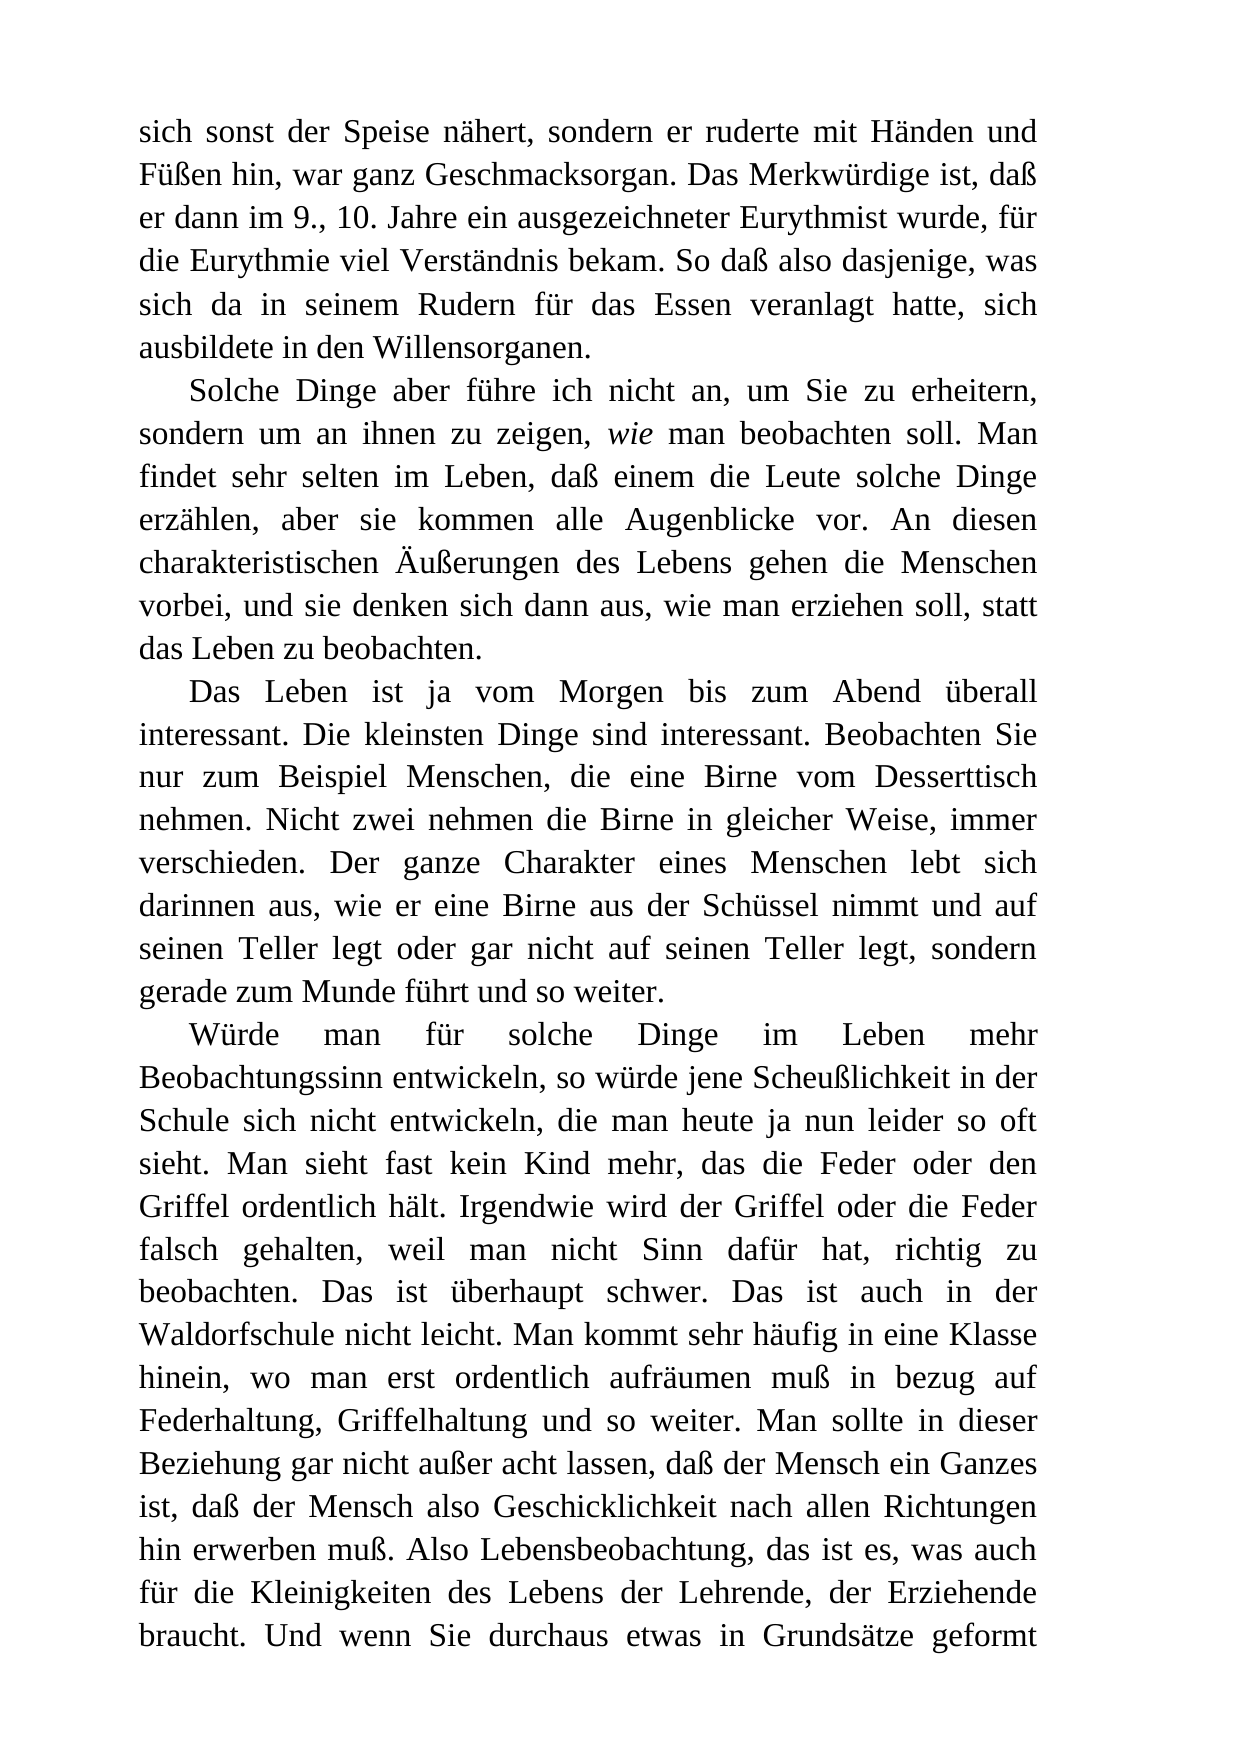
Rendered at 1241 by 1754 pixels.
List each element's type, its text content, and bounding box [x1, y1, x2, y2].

text Das Leben ist ja vom Morgen bis zum Abend überall interessant. Die kleinsten Dinge sind interessant. Beobachten Sie nur zum Beispiel Menschen, die eine Birne vom Desserttisch nehmen. Nicht zwei nehmen die Birne in gleicher Weise, immer verschieden. Der ganze Charakter eines Menschen lebt sich darinnen aus, wie er eine Birne aus der Schüssel nimmt und auf seinen Teller legt oder gar nicht auf seinen Teller legt, sondern gerade zum Munde führt und so weiter. [139, 671, 1038, 1009]
text Solche Dinge aber führe ich nicht an, um Sie zu erheitern, sondern um an ihnen zu zeigen, wie man beobachten soll. Man findet sehr selten im Leben, daß einem die Leute solche Dinge erzählen, aber sie kommen alle Augenblicke vor. An diesen charakteristischen Äußerungen des Lebens gehen die Menschen vorbei, und sie denken sich dann aus, wie man erziehen soll, statt das Leben zu beobachten. [139, 370, 1038, 666]
text Würde man für solche Dinge im Leben mehr Beobachtungssinn entwickeln, so würde jene Scheußlichkeit in der Schule sich nicht entwickeln, die man heute ja nun leider so oft sieht. Man sieht fast kein Kind mehr, das die Feder oder den Griffel ordentlich hält. Irgendwie wird der Griffel oder die Feder falsch gehalten, weil man nicht Sinn dafür hat, richtig zu beobachten. Das ist überhaupt schwer. Das ist auch in der Waldorfschule nicht leicht. Man kommt sehr häufig in eine Klasse hinein, wo man erst ordentlich aufräumen muß in bezug auf Federhaltung, Griffelhaltung und so weiter. Man sollte in dieser Beziehung gar nicht außer acht lassen, daß der Mensch ein Ganzes ist, daß der Mensch also Geschicklichkeit nach allen Richtungen hin erwerben muß. Also Lebensbeobachtung, das ist es, was auch für die Kleinigkeiten des Lebens der Lehrende, der Erziehende braucht. Und wenn Sie durchaus etwas in Grundsätze geformt [139, 1014, 1038, 1653]
text sich sonst der Speise nähert, sondern er ruderte mit Händen und Füßen hin, war ganz Geschmacksorgan. Das Merkwürdige ist, daß er dann im 9., 10. Jahre ein ausgezeichneter Eurythmist wurde, für die Eurythmie viel Verständnis bekam. So daß also dasjenige, was sich da in seinem Rudern für das Essen veranlagt hatte, sich ausbildete in den Willensorganen. [139, 111, 1038, 366]
